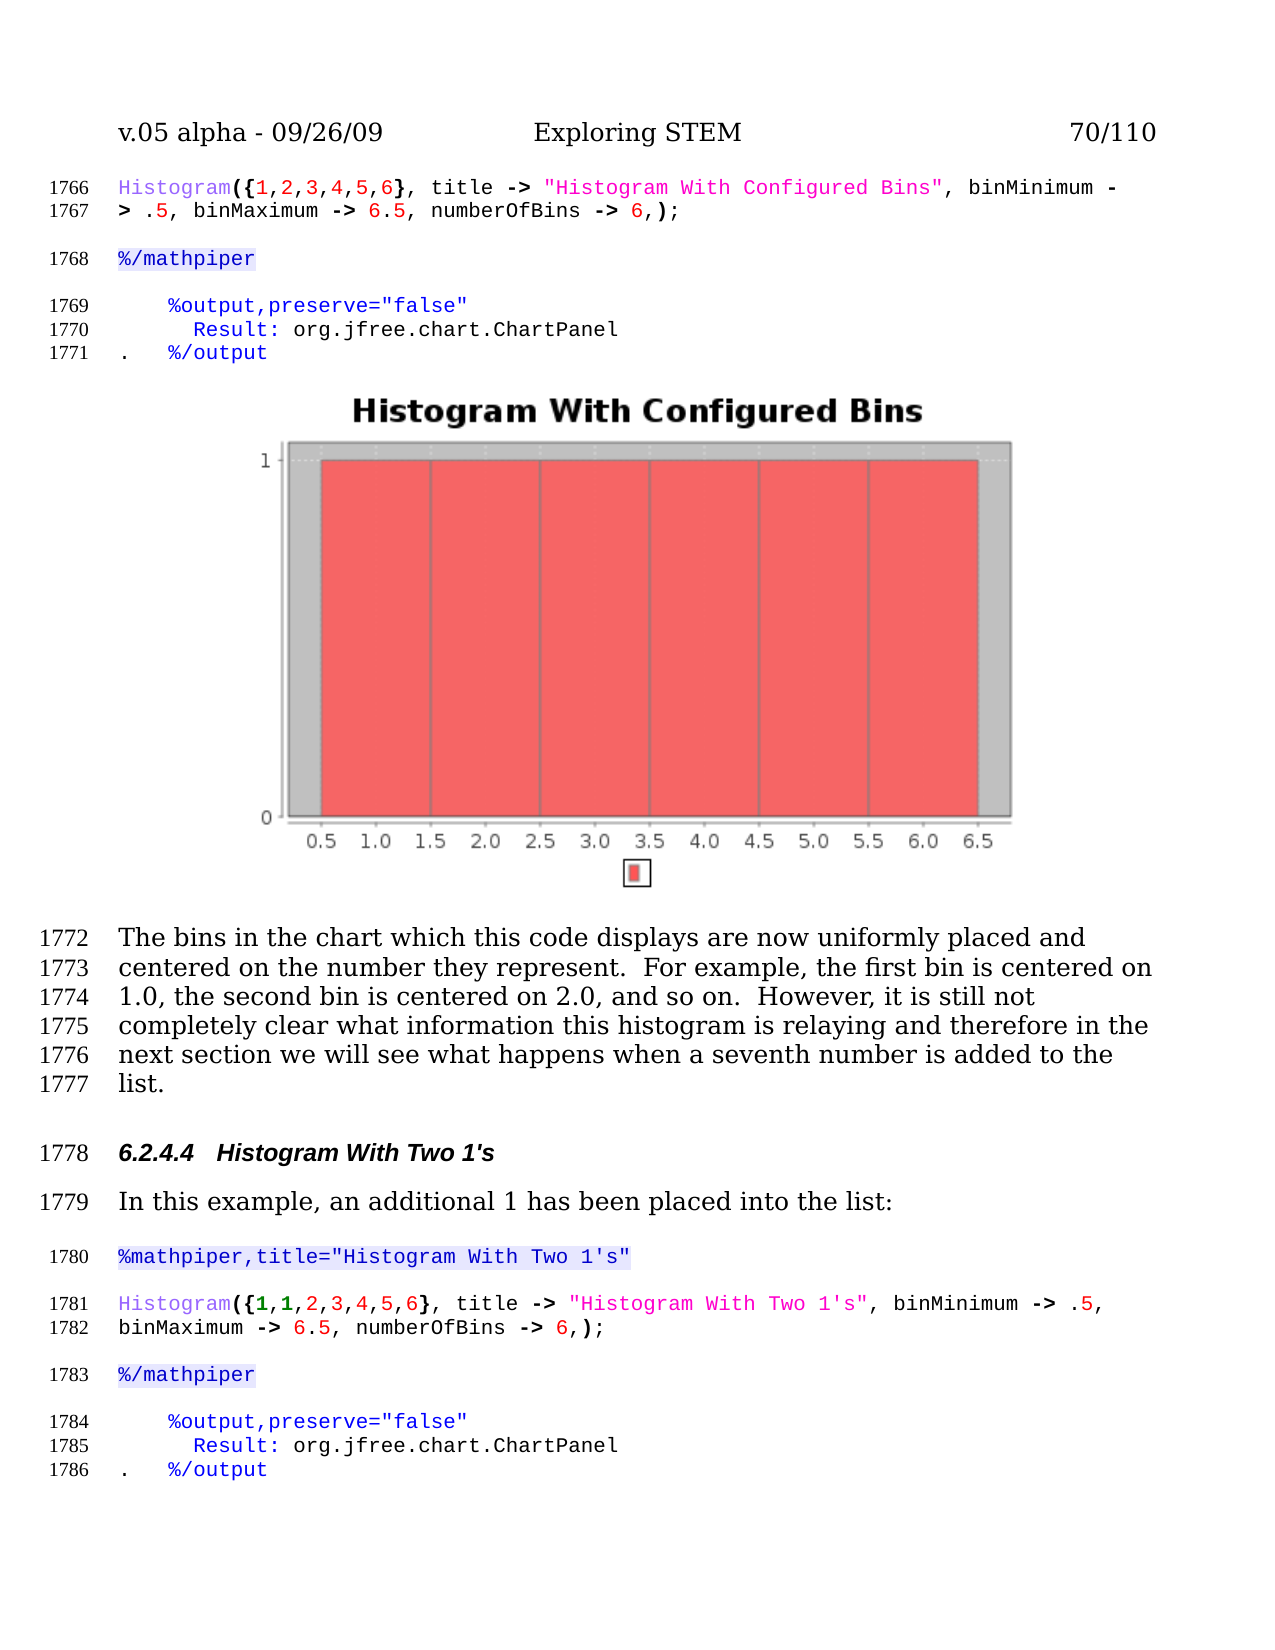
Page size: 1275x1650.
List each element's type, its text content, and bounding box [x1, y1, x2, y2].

text . %/output [118, 1459, 1157, 1482]
picture [245, 391, 1030, 889]
text In this example, an additional 1 has been placed into the list: [118, 1187, 1157, 1216]
text Histogram({1,1,2,3,4,5,6}, title -> "Histogram With Two 1's", binMinimum -> .5, binMaximum -> 6.5, numberOfBins -> 6,); [118, 1293, 1157, 1341]
text %/mathpiper [118, 1364, 1157, 1388]
text %output,preserve="false" [118, 295, 1157, 319]
text %mathpiper,title="Histogram With Two 1's" [118, 1246, 1157, 1270]
text Result: org.jfree.chart.ChartPanel [118, 1435, 1157, 1459]
text . %/output [118, 342, 1157, 366]
text Histogram({1,2,3,4,5,6}, title -> "Histogram With Configured Bins", binMinimum -> .5, binMaximum -> 6.5, numberOfBins -> 6,); [118, 177, 1157, 224]
text %/mathpiper [118, 248, 1157, 271]
subtitle Histogram With Two 1's [118, 1138, 1157, 1166]
text %output,preserve="false" [118, 1412, 1157, 1435]
text The bins in the chart which this code displays are now uniformly placed and centered on the number they represent. For example, the first bin is centered on 1.0, the second bin is centered on 2.0, and so on. However, it is still not completely clear what information this histogram is relaying and therefore in the next section we will see what happens when a seventh number is added to the list. [118, 924, 1157, 1099]
text Result: org.jfree.chart.ChartPanel [118, 319, 1157, 342]
